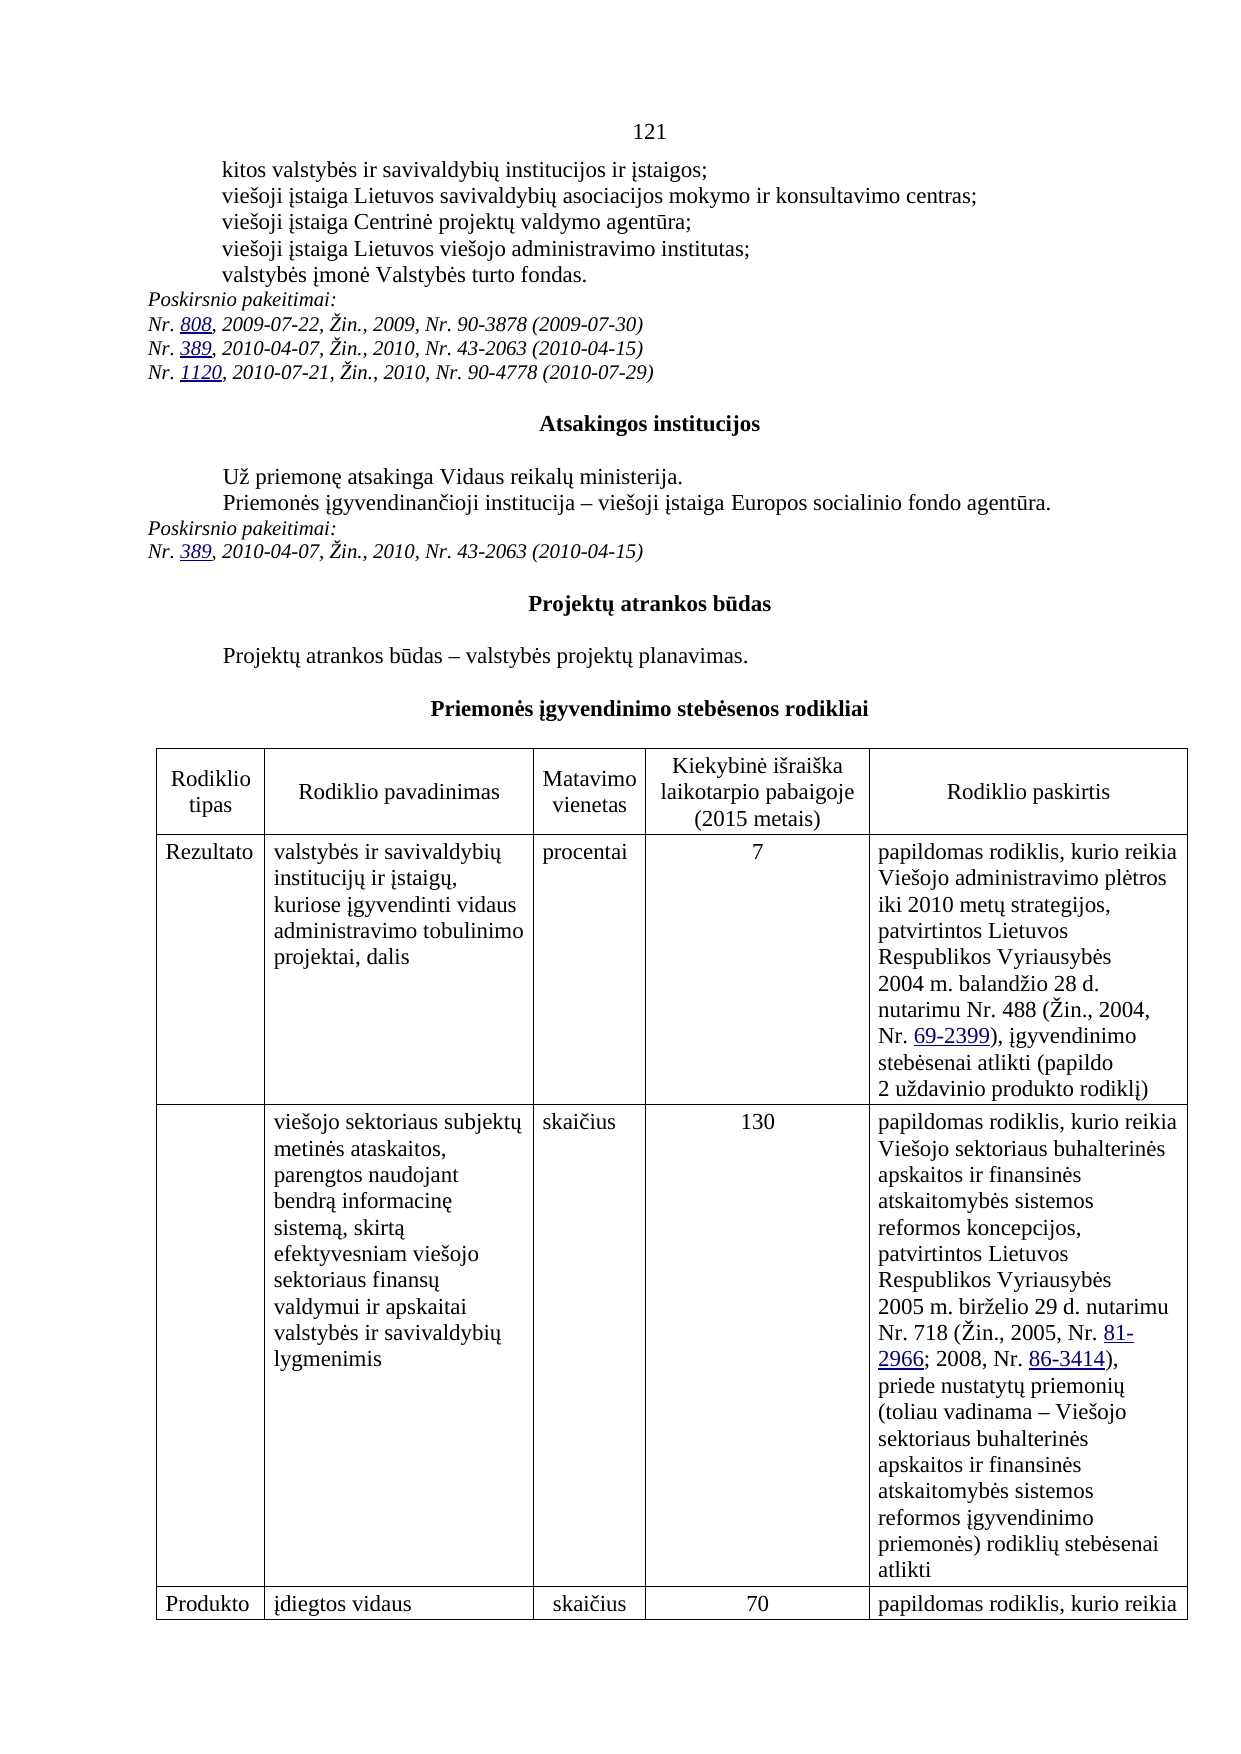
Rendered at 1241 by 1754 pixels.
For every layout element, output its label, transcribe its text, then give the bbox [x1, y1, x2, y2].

table_cell Rezultato [157, 835, 264, 1104]
table_cell įdiegtos vidaus [265, 1587, 533, 1619]
text Poskirsnio pakeitimai: [148, 515, 1152, 539]
table_cell papildomas rodiklis, kurio reikia Viešojo sektoriaus buhalterinės apskaitos ir finansinės atskaitomybės sistemos reformos koncepcijos, patvirtintos Lietuvos Respublikos Vyriausybės 2005 m. birželio 29 d. nutarimu Nr. 718 (Žin., 2005, Nr. 81-2966; 2008, Nr. 86-3414), priede nustatytų priemonių (toliau vadinama – Viešojo sektoriaus buhalterinės apskaitos ir finansinės atskaitomybės sistemos reformos įgyvendinimo priemonės) rodiklių stebėsenai atlikti [870, 1105, 1187, 1586]
text Priemonės įgyvendinančioji institucija – viešoji įstaiga Europos socialinio fondo agentūra. [148, 489, 1152, 515]
table_header Matavimo vienetas [534, 749, 645, 834]
text Nr. 389, 2010-04-07, Žin., 2010, Nr. 43-2063 (2010-04-15) [148, 336, 1152, 359]
text Nr. 389, 2010-04-07, Žin., 2010, Nr. 43-2063 (2010-04-15) [148, 539, 1152, 563]
text Priemonės įgyvendinimo stebėsenos rodikliai [148, 695, 1152, 722]
table_cell valstybės ir savivaldybių institucijų ir įstaigų, kuriose įgyvendinti vidaus administravimo tobulinimo projektai, dalis [265, 835, 533, 1104]
text viešoji įstaiga Centrinė projektų valdymo agentūra; [148, 208, 1152, 235]
table_cell procentai [534, 835, 645, 1104]
text Projektų atrankos būdas – valstybės projektų planavimas. [148, 643, 1152, 669]
text Atsakingos institucijos [148, 410, 1152, 436]
table_header Kiekybinė išraiška laikotarpio pabaigoje (2015 metais) [646, 749, 869, 834]
text viešoji įstaiga Lietuvos viešojo administravimo institutas; [148, 235, 1152, 261]
table_cell skaičius [534, 1587, 645, 1619]
table_header Rodiklio paskirtis [870, 749, 1187, 834]
text Už priemonę atsakinga Vidaus reikalų ministerija. [148, 463, 1152, 489]
table_cell papildomas rodiklis, kurio reikia [870, 1587, 1187, 1619]
table_cell skaičius [534, 1105, 645, 1586]
table_cell 130 [646, 1105, 869, 1586]
table_cell 70 [646, 1587, 869, 1619]
table_cell papildomas rodiklis, kurio reikia Viešojo administravimo plėtros iki 2010 metų strategijos, patvirtintos Lietuvos Respublikos Vyriausybės 2004 m. balandžio 28 d. nutarimu Nr. 488 (Žin., 2004, Nr. 69-2399), įgyvendinimo stebėsenai atlikti (papildo 2 uždavinio produkto rodiklį) [870, 835, 1187, 1104]
table_cell Produkto [157, 1587, 264, 1619]
text Nr. 808, 2009-07-22, Žin., 2009, Nr. 90-3878 (2009-07-30) [148, 311, 1152, 336]
text kitos valstybės ir savivaldybių institucijos ir įstaigos; [148, 156, 1152, 182]
text Nr. 1120, 2010-07-21, Žin., 2010, Nr. 90-4778 (2010-07-29) [148, 359, 1152, 384]
table_cell [157, 1105, 264, 1586]
table_cell 7 [646, 835, 869, 1104]
text viešoji įstaiga Lietuvos savivaldybių asociacijos mokymo ir konsultavimo centras; [148, 182, 1152, 208]
text Projektų atrankos būdas [148, 590, 1152, 616]
table_header Rodiklio pavadinimas [265, 749, 533, 834]
text valstybės įmonė Valstybės turto fondas. [148, 261, 1152, 287]
table_header Rodiklio tipas [157, 749, 264, 834]
table_cell viešojo sektoriaus subjektų metinės ataskaitos, parengtos naudojant bendrą informacinę sistemą, skirtą efektyvesniam viešojo sektoriaus finansų valdymui ir apskaitai valstybės ir savivaldybių lygmenimis [265, 1105, 533, 1586]
text Poskirsnio pakeitimai: [148, 287, 1152, 311]
